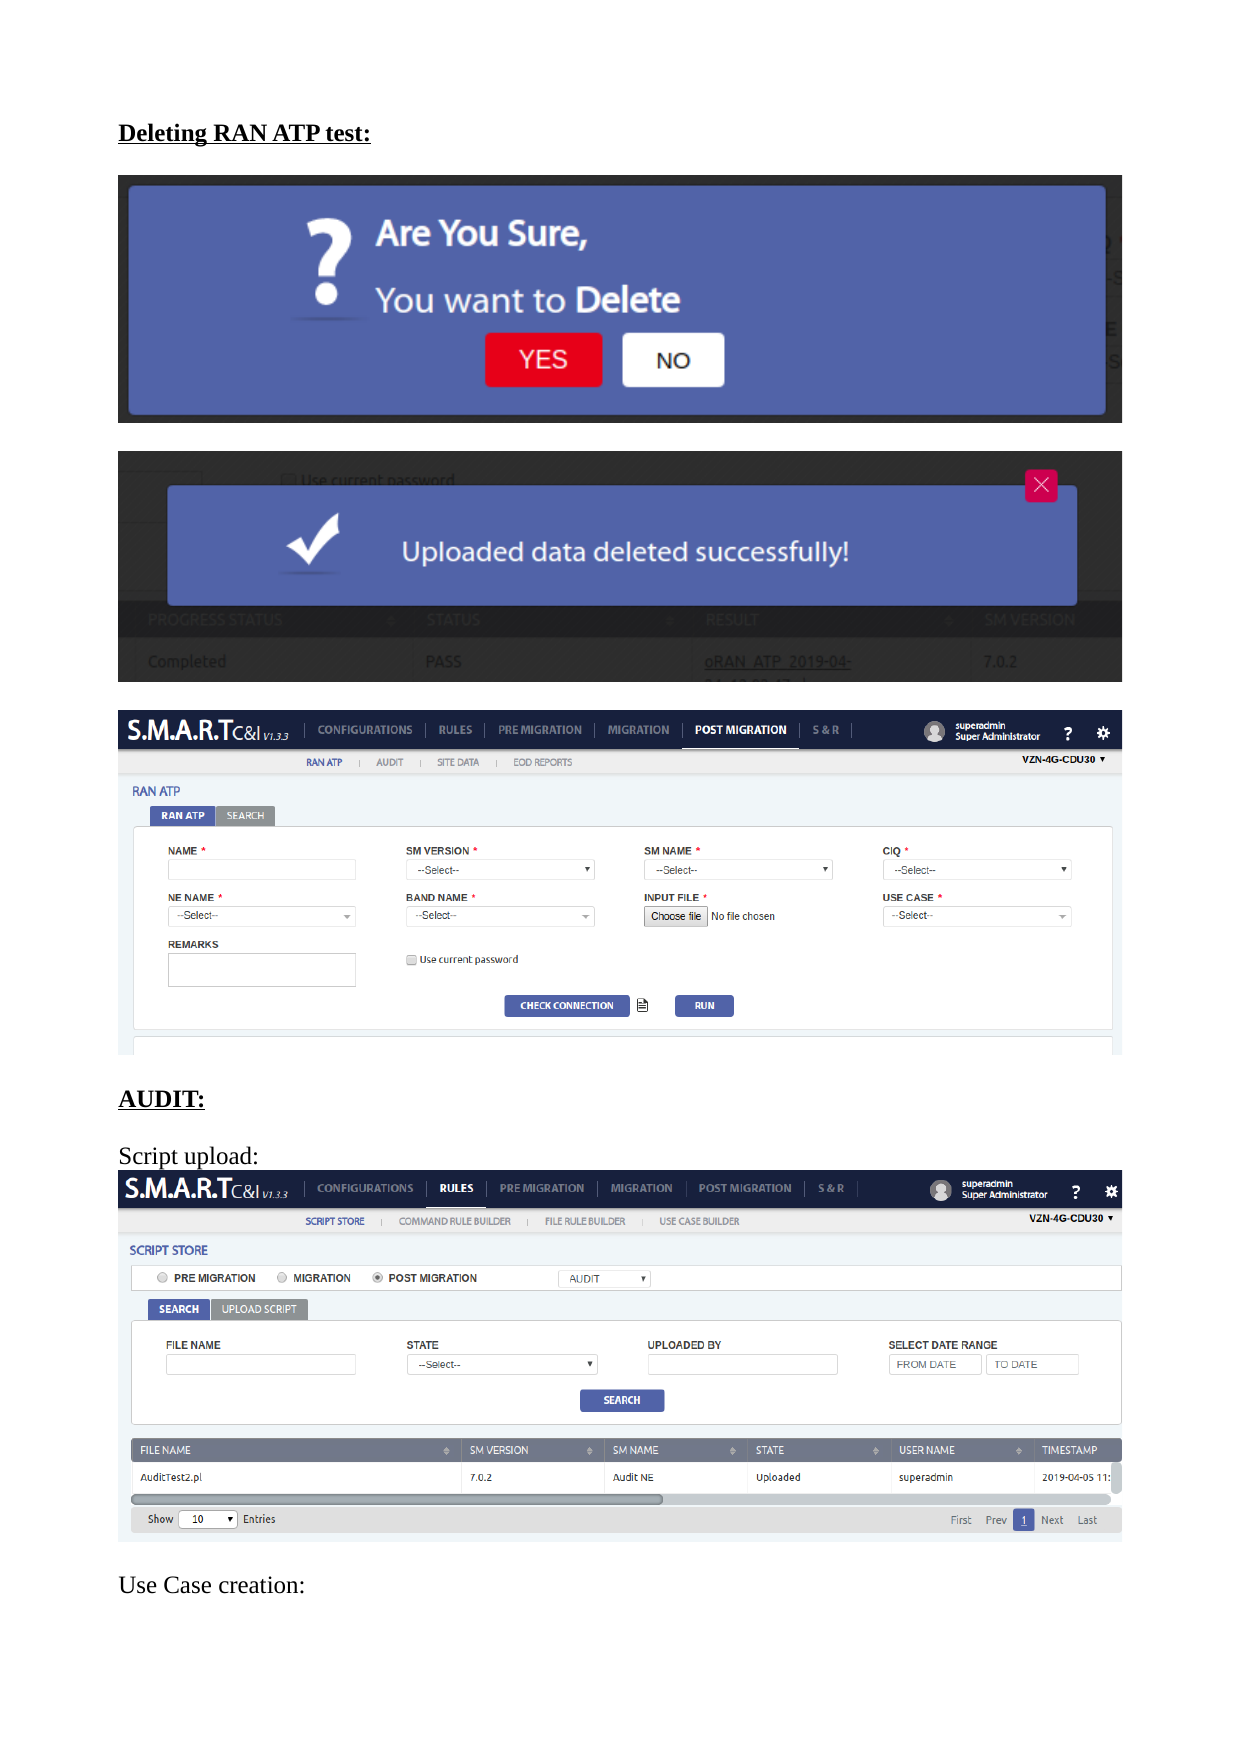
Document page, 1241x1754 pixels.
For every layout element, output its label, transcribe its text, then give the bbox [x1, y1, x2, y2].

text AUDIT: [118, 1084, 1122, 1112]
text Script upload: [118, 1141, 1122, 1170]
text Deleting RAN ATP test: [118, 118, 1122, 147]
text Use Case creation: [118, 1570, 1122, 1599]
picture [118, 710, 1123, 1055]
picture [118, 1170, 1123, 1542]
picture [118, 175, 1123, 423]
picture [118, 451, 1123, 682]
